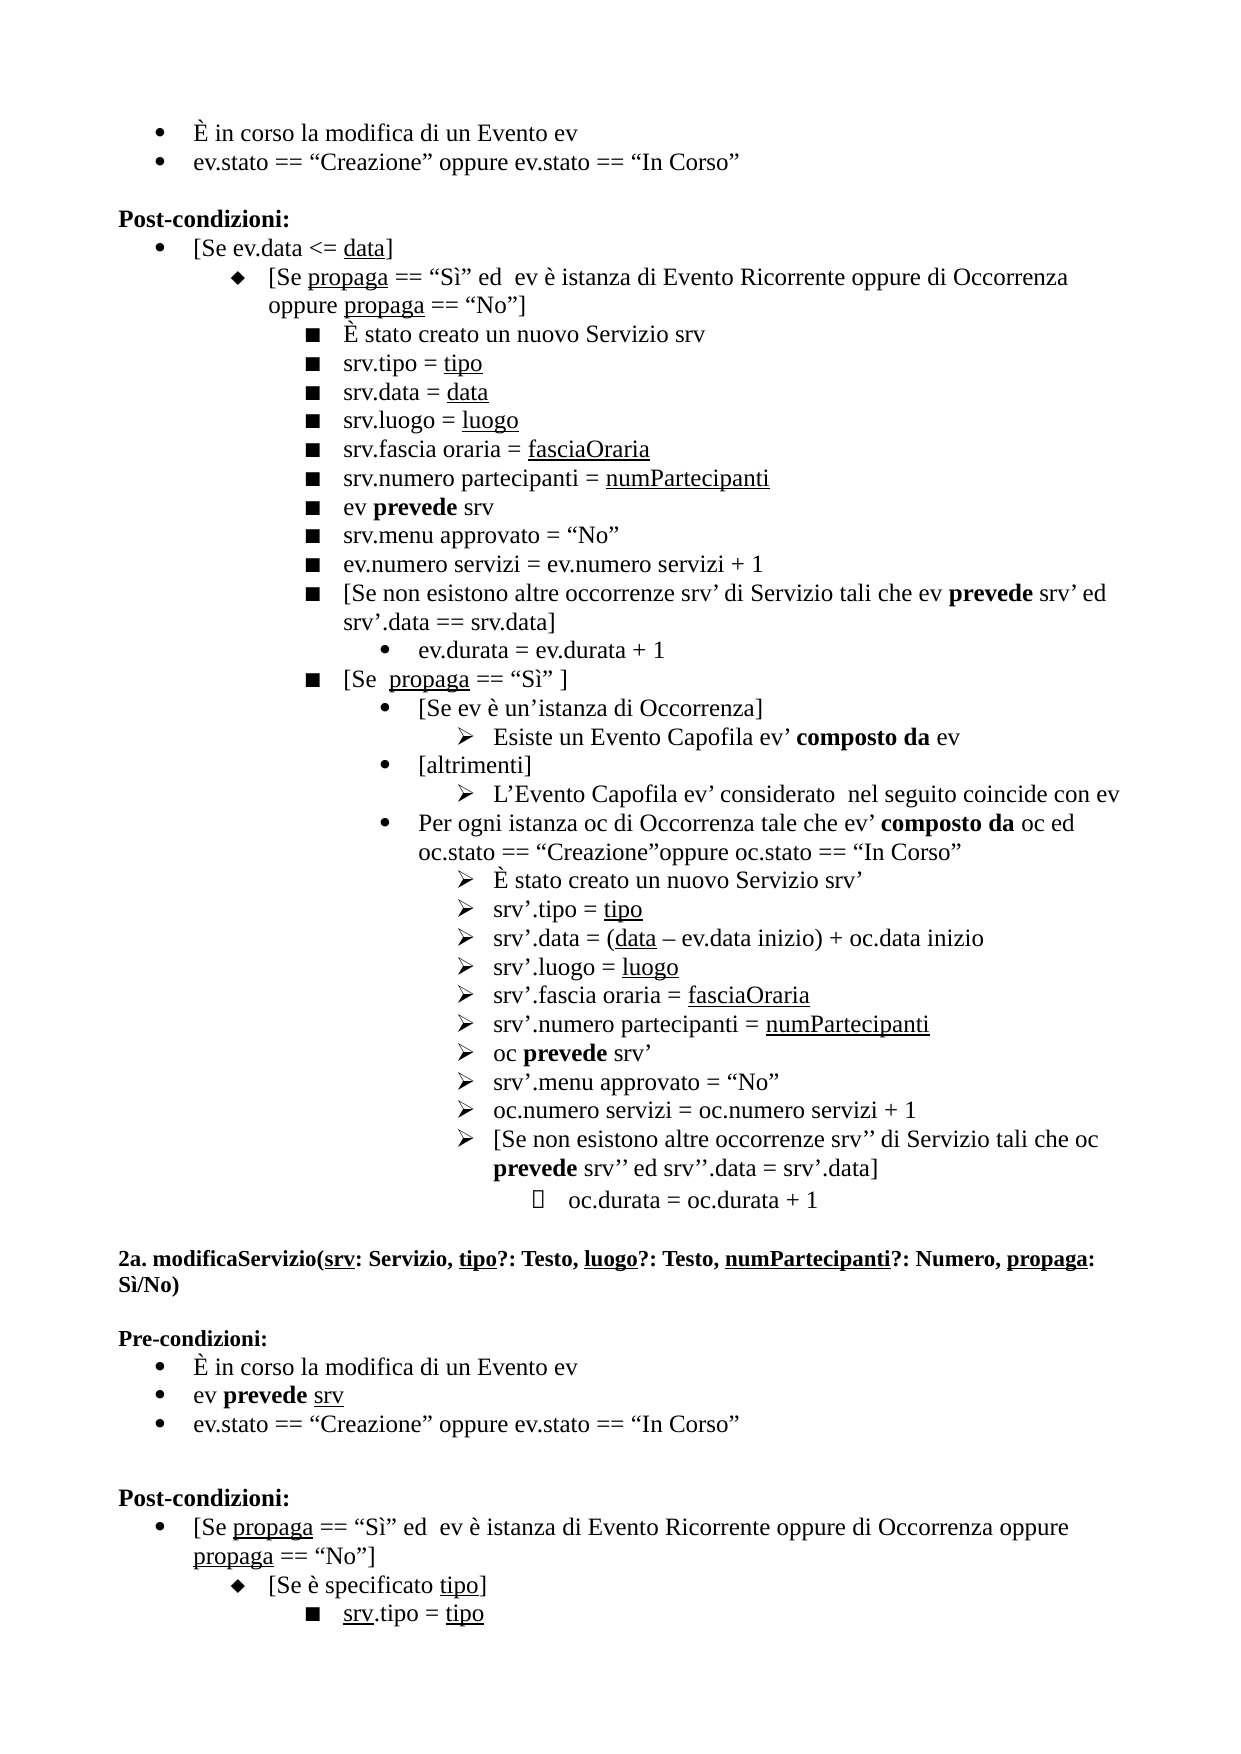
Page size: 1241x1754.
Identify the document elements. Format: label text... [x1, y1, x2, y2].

list L’Evento Capofila ev’ considerato nel seguito coincide con ev [456, 779, 1122, 808]
list [Se propaga == “Sì” ed ev è istanza di Evento Ricorrente oppure di Occorrenza oppure propaga == “No”] [156, 1512, 1122, 1570]
text Pre-condizioni: [118, 1325, 1122, 1352]
list srv.numero partecipanti = numPartecipanti [306, 463, 1122, 492]
list oc prevede srv’ [456, 1038, 1122, 1067]
list [altrimenti] [381, 751, 1122, 779]
list [Se non esistono altre occorrenze srv’ di Servizio tali che ev prevede srv’ ed srv’.data == srv.data] [306, 578, 1122, 636]
list srv’.numero partecipanti = numPartecipanti [456, 1009, 1122, 1038]
list È stato creato un nuovo Servizio srv [306, 319, 1122, 348]
list srv’.tipo = tipo [456, 894, 1122, 923]
list [Se è specificato tipo] [231, 1570, 1122, 1598]
list srv.menu approvato = “No” [306, 521, 1122, 549]
list ev prevede srv [156, 1381, 1122, 1409]
list ev.stato == “Creazione” oppure ev.stato == “In Corso” [156, 1409, 1122, 1438]
list [Se propaga == “Sì” ] [306, 664, 1122, 693]
list srv.fascia oraria = fasciaOraria [306, 434, 1122, 463]
list [Se ev.data <= data] [156, 233, 1122, 262]
list [Se non esistono altre occorrenze srv’’ di Servizio tali che oc prevede srv’’ ed srv’’.data = srv’.data] [456, 1124, 1122, 1182]
list ev prevede srv [306, 492, 1122, 521]
list srv’.menu approvato = “No” [456, 1067, 1122, 1096]
list srv.tipo = tipo [306, 1598, 1122, 1627]
text Post-condizioni: [118, 204, 1122, 233]
list È in corso la modifica di un Evento ev [156, 1352, 1122, 1381]
list [Se ev è un’istanza di Occorrenza] [381, 693, 1122, 722]
list ev.numero servizi = ev.numero servizi + 1 [306, 549, 1122, 578]
list srv’.luogo = luogo [456, 952, 1122, 981]
list ev.stato == “Creazione” oppure ev.stato == “In Corso” [156, 147, 1122, 176]
list [Se propaga == “Sì” ed ev è istanza di Evento Ricorrente oppure di Occorrenza oppure propaga == “No”] [231, 262, 1122, 319]
list srv.data = data [306, 377, 1122, 406]
list srv’.fascia oraria = fasciaOraria [456, 981, 1122, 1009]
list Esiste un Evento Capofila ev’ composto da ev [456, 722, 1122, 751]
list srv.luogo = luogo [306, 406, 1122, 434]
list Per ogni istanza oc di Occorrenza tale che ev’ composto da oc ed oc.stato == “Creazione”oppure oc.stato == “In Corso” [381, 808, 1122, 866]
text 2a. modificaServizio(srv: Servizio, tipo?: Testo, luogo?: Testo, numPartecipanti?: Numero, propaga: Sì/No) [118, 1245, 1122, 1297]
list ev.durata = ev.durata + 1 [381, 636, 1122, 664]
text Post-condizioni: [118, 1483, 1122, 1512]
list È stato creato un nuovo Servizio srv’ [456, 866, 1122, 894]
list oc.durata = oc.durata + 1 [531, 1182, 1122, 1216]
list srv’.data = (data – ev.data inizio) + oc.data inizio [456, 923, 1122, 952]
list oc.numero servizi = oc.numero servizi + 1 [456, 1096, 1122, 1124]
list srv.tipo = tipo [306, 348, 1122, 377]
list È in corso la modifica di un Evento ev [156, 118, 1122, 147]
